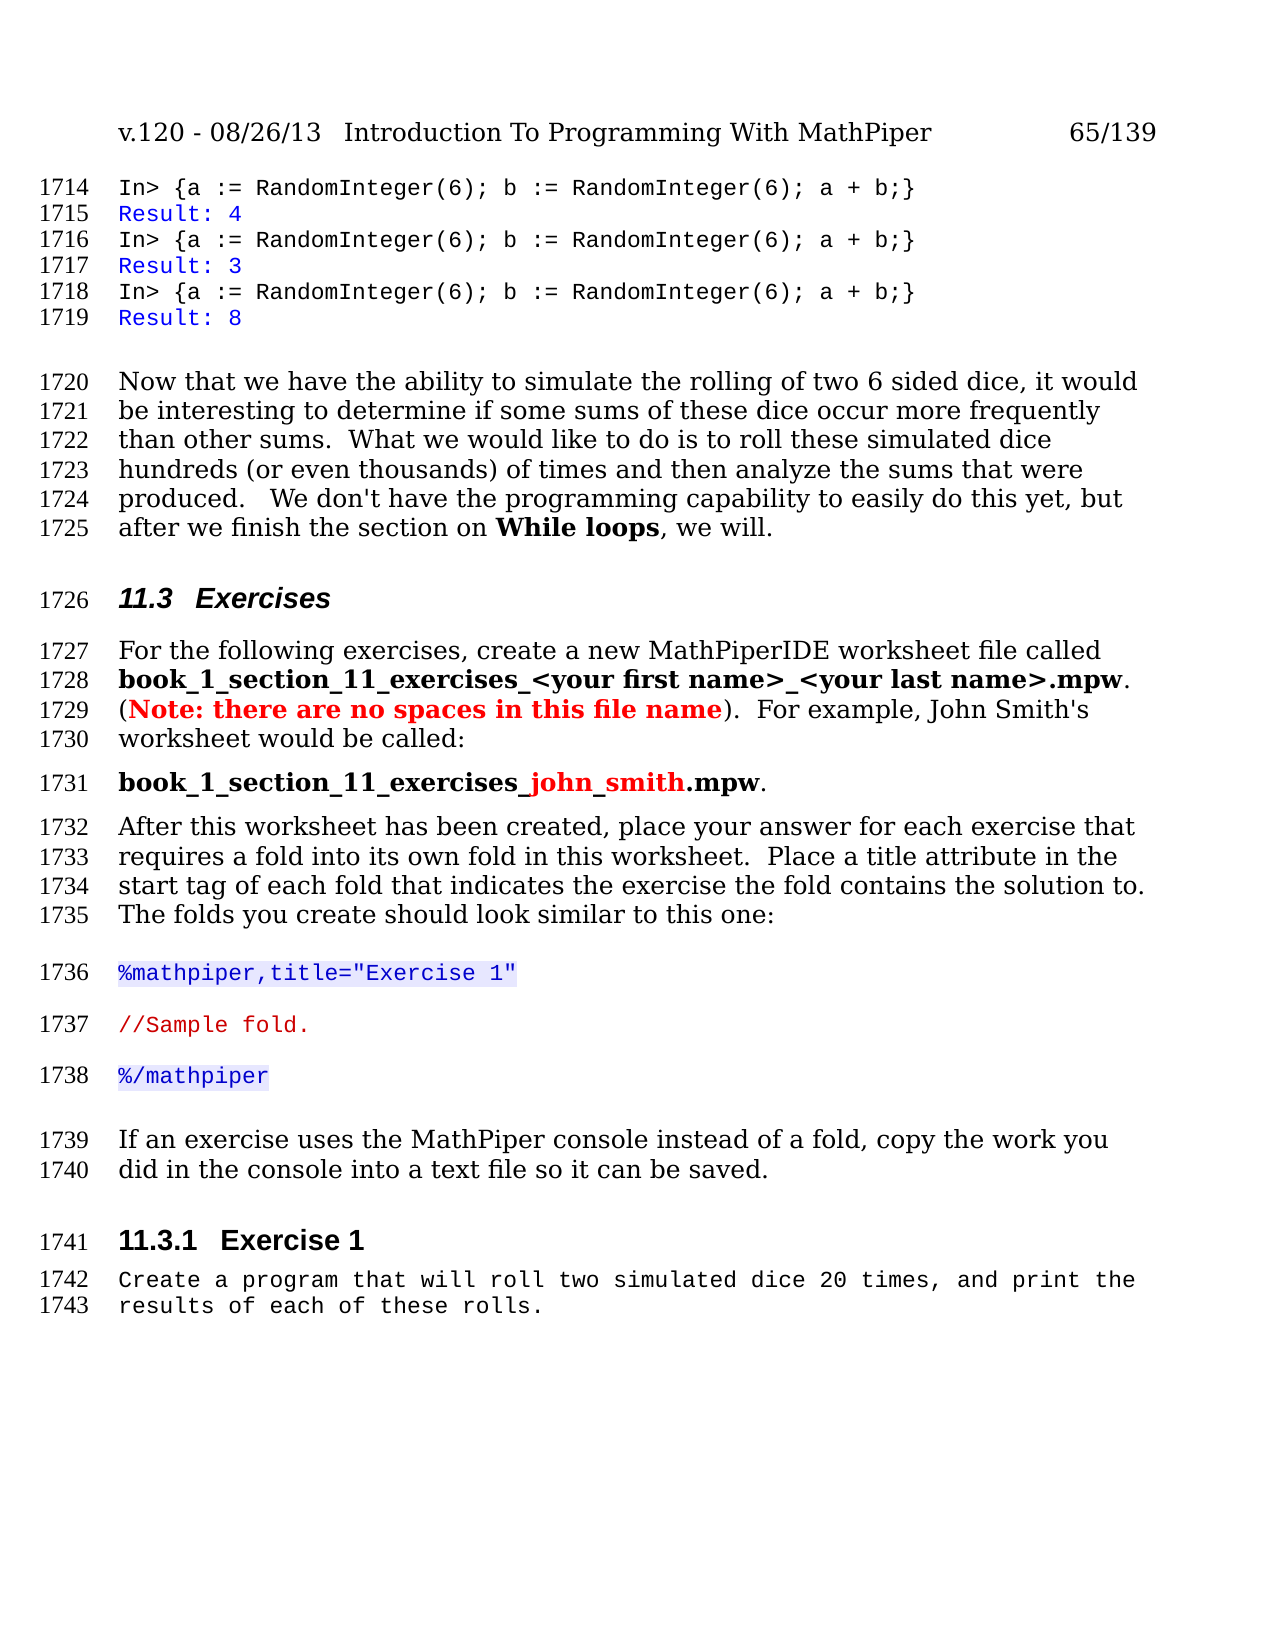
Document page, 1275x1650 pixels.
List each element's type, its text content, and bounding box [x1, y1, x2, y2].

text After this worksheet has been created, place your answer for each exercise that requires a fold into its own fold in this worksheet. Place a title attribute in the start tag of each fold that indicates the exercise the fold contains the solution to. The folds you create should look similar to this one: [118, 812, 1157, 929]
text Result: 4 [118, 203, 1157, 229]
text %/mathpiper [118, 1065, 1157, 1091]
text In> {a := RandomInteger(6); b := RandomInteger(6); a + b;} [118, 177, 1157, 203]
text Result: 3 [118, 254, 1157, 281]
text In> {a := RandomInteger(6); b := RandomInteger(6); a + b;} [118, 229, 1157, 254]
subtitle Exercise 1 [118, 1223, 1157, 1257]
text %mathpiper,title="Exercise 1" [118, 961, 1157, 987]
text In> {a := RandomInteger(6); b := RandomInteger(6); a + b;} [118, 281, 1157, 306]
text book_1_section_11_exercises_john_smith.mpw. [118, 768, 1157, 797]
text Now that we have the ability to simulate the rolling of two 6 sided dice, it would be interesting to determine if some sums of these dice occur more frequently than other sums. What we would like to do is to roll these simulated dice hundreds (or even thousands) of times and then analyze the sums that were produced. We don't have the programming capability to easily do this yet, but after we finish the section on While loops, we will. [118, 367, 1157, 542]
text For the following exercises, create a new MathPiperIDE worksheet file called book_1_section_11_exercises_<your first name>_<your last name>.mpw. (Note: there are no spaces in this file name). For example, John Smith's worksheet would be called: [118, 636, 1157, 753]
text //Sample fold. [118, 1013, 1157, 1039]
text If an exercise uses the MathPiper console instead of a fold, copy the work you did in the console into a text file so it can be saved. [118, 1126, 1157, 1184]
subtitle Exercises [118, 582, 1157, 615]
text Create a program that will roll two simulated dice 20 times, and print the results of each of these rolls. [118, 1269, 1157, 1321]
text Result: 8 [118, 306, 1157, 332]
